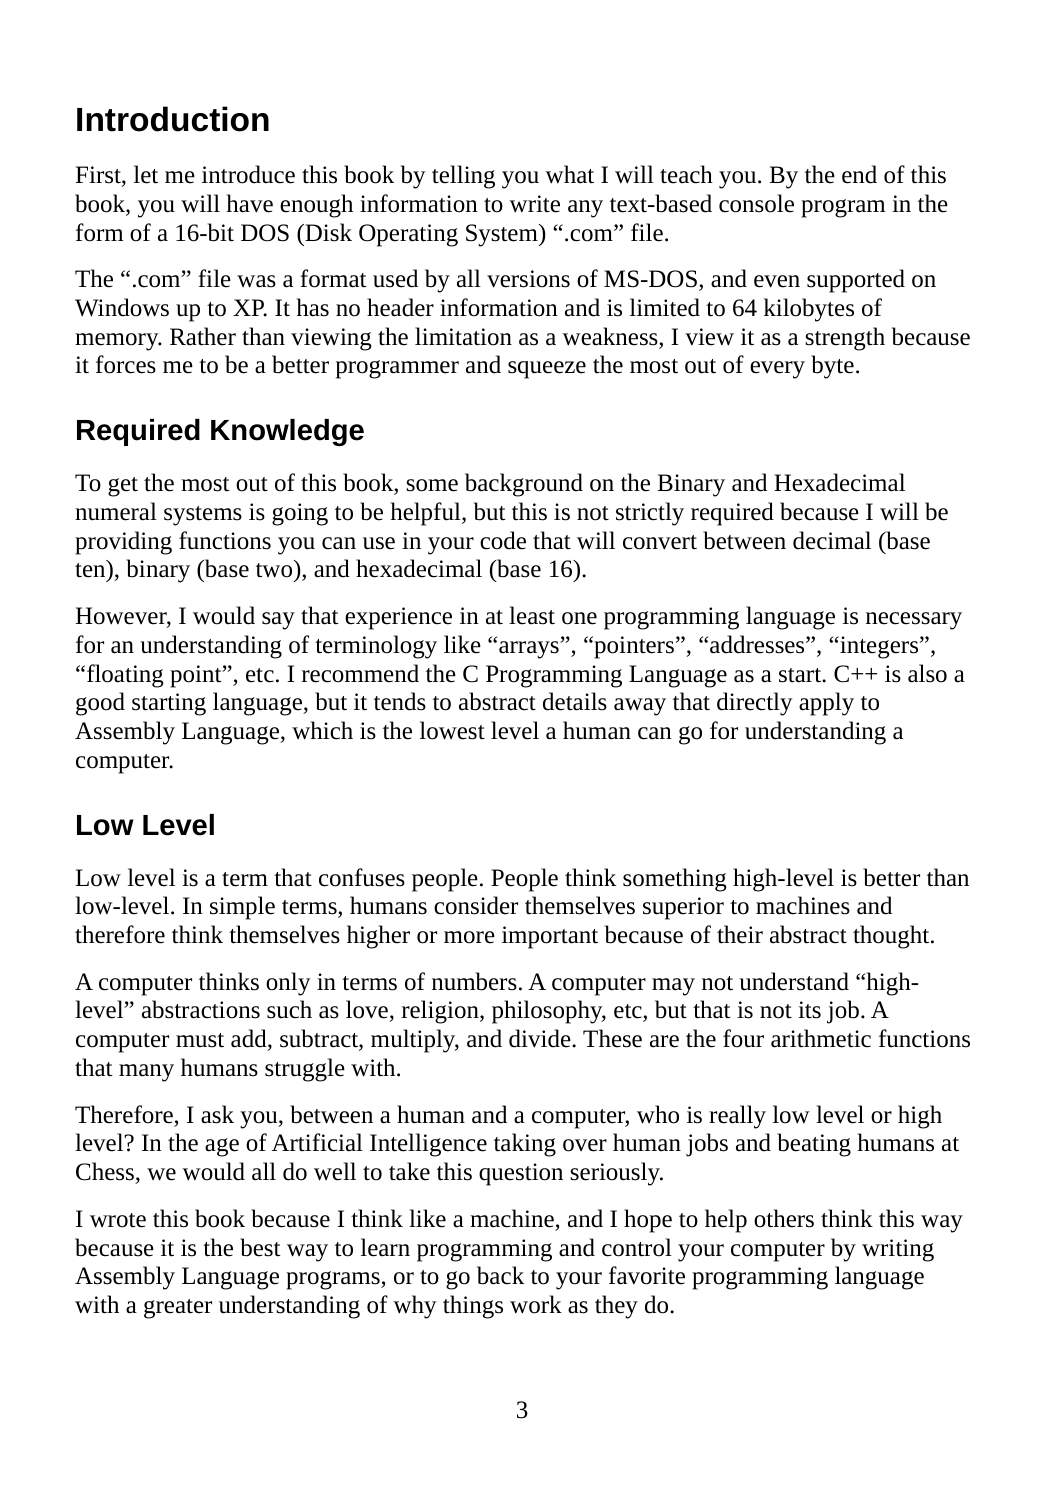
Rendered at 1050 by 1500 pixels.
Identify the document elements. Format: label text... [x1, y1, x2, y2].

text Therefore, I ask you, between a human and a computer, who is really low level or high level? In the age of Artificial Intelligence taking over human jobs and beating humans at Chess, we would all do well to take this question seriously. [75, 1100, 975, 1186]
text First, let me introduce this book by telling you what I will teach you. By the end of this book, you will have enough information to write any text-based console program in the form of a 16-bit DOS (Disk Operating System) “.com” file. [75, 160, 975, 246]
text To get the most out of this book, some background on the Binary and Hexadecimal numeral systems is going to be helpful, but this is not strictly required because I will be providing functions you can use in your code that will convert between decimal (base ten), binary (base two), and hexadecimal (base 16). [75, 468, 975, 583]
text However, I would say that experience in at least one programming language is necessary for an understanding of terminology like “arrays”, “pointers”, “addresses”, “integers”, “floating point”, etc. I recommend the C Programming Language as a start. C++ is also a good starting language, but it tends to abstract details away that directly apply to Assembly Language, which is the lowest level a human can go for understanding a computer. [75, 601, 975, 774]
text Low level is a term that confuses people. People think something high-level is better than low-level. In simple terms, humans consider themselves superior to machines and therefore think themselves higher or more important because of their abstract thought. [75, 863, 975, 949]
subtitle Required Knowledge [75, 413, 975, 447]
text The “.com” file was a format used by all versions of MS-DOS, and even supported on Windows up to XP. It has no header information and is limited to 64 kilobytes of memory. Rather than viewing the limitation as a weakness, I view it as a strength because it forces me to be a better programmer and squeeze the most out of every byte. [75, 264, 975, 379]
subtitle Introduction [75, 100, 975, 139]
subtitle Low Level [75, 808, 975, 841]
text A computer thinks only in terms of numbers. A computer may not understand “high-level” abstractions such as love, religion, philosophy, etc, but that is not its job. A computer must add, subtract, multiply, and divide. These are the four arithmetic functions that many humans struggle with. [75, 967, 975, 1082]
text I wrote this book because I think like a machine, and I hope to help others think this way because it is the best way to learn programming and control your computer by writing Assembly Language programs, or to go back to your favorite programming language with a greater understanding of why things work as they do. [75, 1204, 975, 1319]
